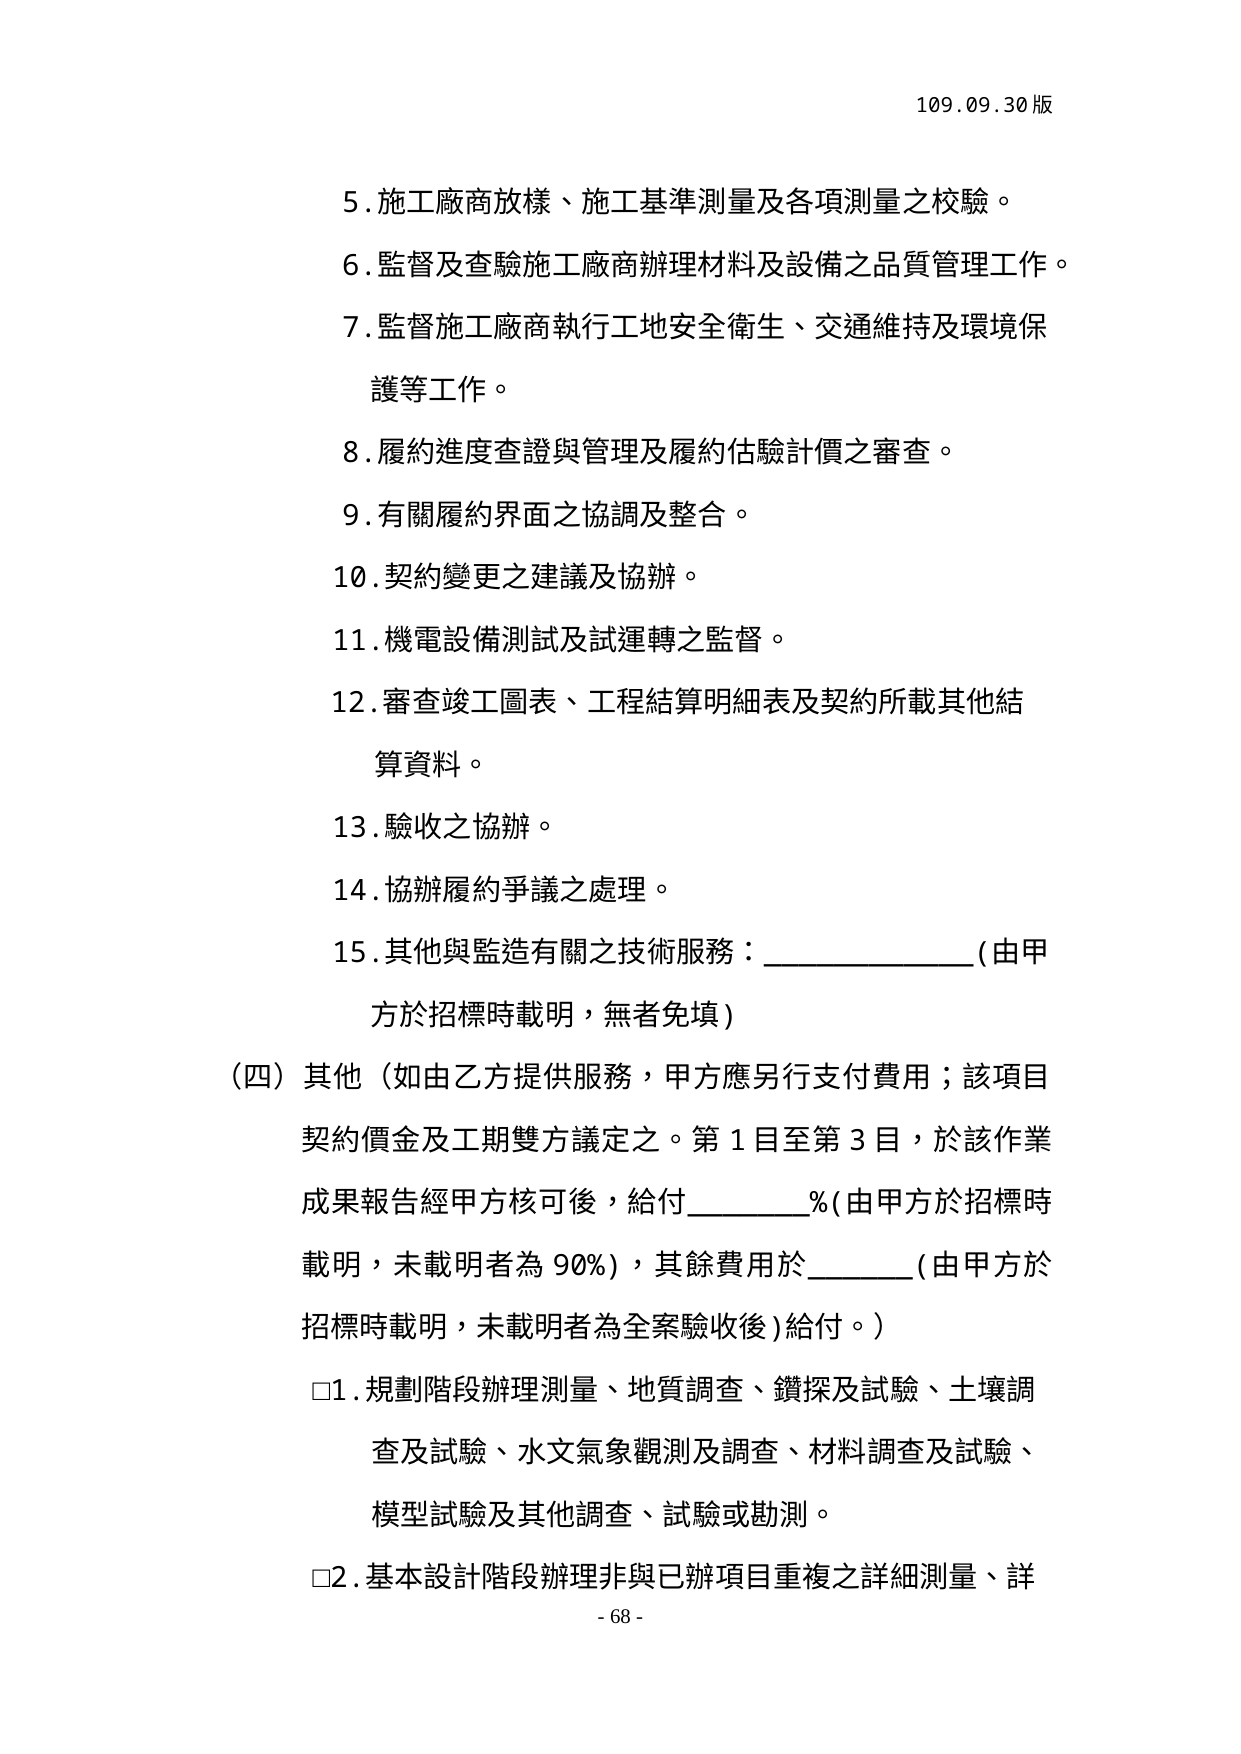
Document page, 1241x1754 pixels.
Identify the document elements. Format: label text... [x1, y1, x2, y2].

text 13.驗收之協辦。 [332, 783, 1053, 846]
text 15.其他與監造有關之技術服務：____________(由甲方於招標時載明，無者免填) [332, 908, 1053, 1033]
text □1.規劃階段辦理測量、地質調查、鑽探及試驗、土壤調查及試驗、水文氣象觀測及調查、材料調查及試驗、模型試驗及其他調查、試驗或勘測。 [312, 1346, 1053, 1533]
text 7.監督施工廠商執行工地安全衛生、交通維持及環境保護等工作。 [342, 283, 1053, 408]
text □2.基本設計階段辦理非與已辦項目重複之詳細測量、詳 [312, 1533, 1053, 1596]
text 8.履約進度查證與管理及履約估驗計價之審查。 [342, 408, 1053, 471]
text 14.協辦履約爭議之處理。 [332, 846, 1053, 908]
text 12.審查竣工圖表、工程結算明細表及契約所載其他結算資料。 [330, 658, 1053, 783]
text 9.有關履約界面之協調及整合。 [342, 471, 1053, 533]
text 11.機電設備測試及試運轉之監督。 [332, 596, 1053, 658]
text 5.施工廠商放樣、施工基準測量及各項測量之校驗。 [342, 158, 1053, 221]
text （四）其他（如由乙方提供服務，甲方應另行支付費用；該項目契約價金及工期雙方議定之。第1目至第3目，於該作業成果報告經甲方核可後，給付_______%(由甲方於招標時載明，未載明者為90%)，其餘費用於______(由甲方於招標時載明，未載明者為全案驗收後)給付。） [214, 1033, 1053, 1346]
text 6.監督及查驗施工廠商辦理材料及設備之品質管理工作。 [342, 221, 1053, 283]
text 10.契約變更之建議及協辦。 [332, 533, 1053, 596]
